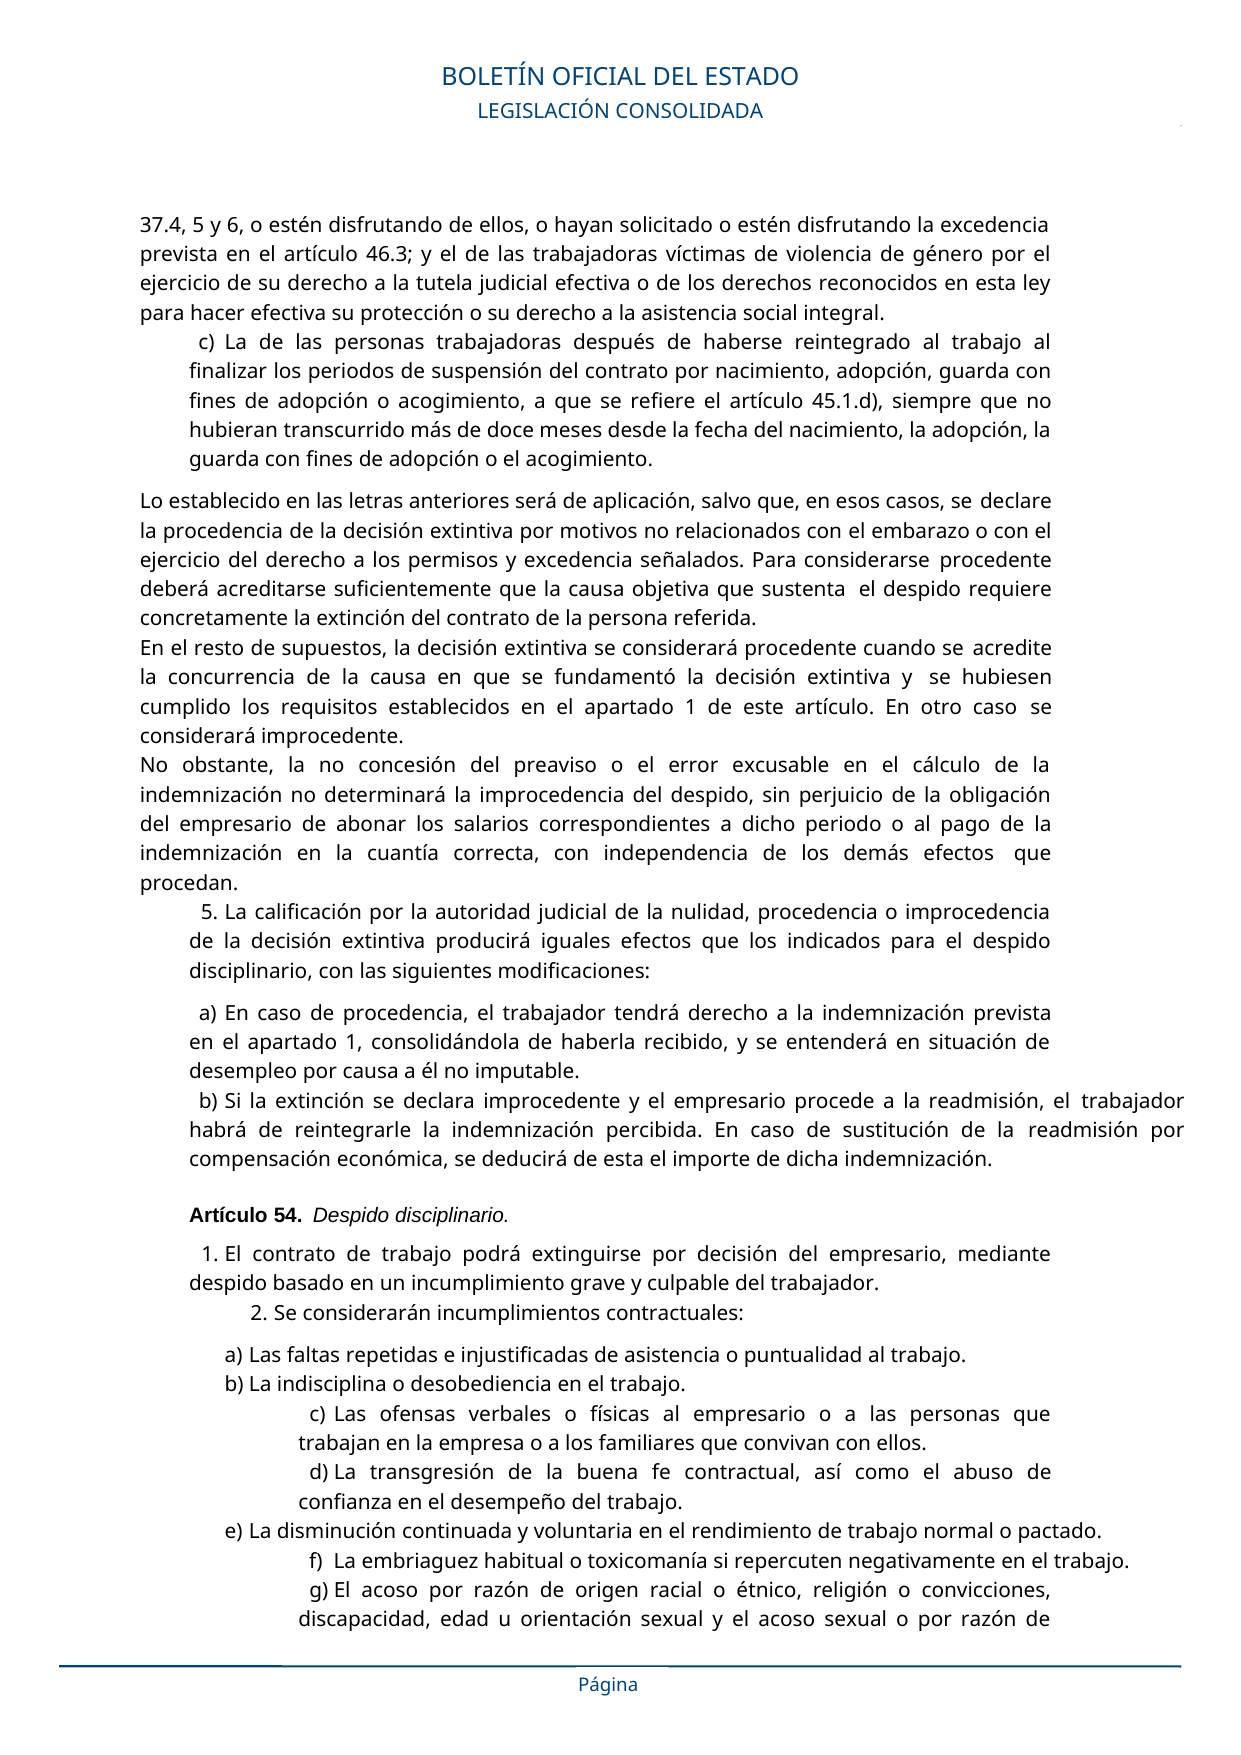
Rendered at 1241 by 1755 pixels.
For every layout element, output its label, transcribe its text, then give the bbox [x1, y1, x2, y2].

list La calificación por la autoridad judicial de la nulidad, procedencia o improcedencia de la decisión extintiva producirá iguales efectos que los indicados para el despido disciplinario, con las siguientes modificaciones: [165, 897, 1051, 984]
text En el resto de supuestos, la decisión extintiva se considerará procedente cuando se acredite la concurrencia de la causa en que se fundamentó la decisión extintiva y se hubiesen cumplido los requisitos establecidos en el apartado 1 de este artículo. En otro caso se considerará improcedente. [139, 633, 1052, 749]
list La embriaguez habitual o toxicomanía si repercuten negativamente en el trabajo. [309, 1546, 1184, 1574]
list Las ofensas verbales o físicas al empresario o a las personas que trabajan en la empresa o a los familiares que convivan con ellos. [274, 1399, 1052, 1457]
list El contrato de trabajo podrá extinguirse por decisión del empresario, mediante despido basado en un incumplimiento grave y culpable del trabajador. [166, 1239, 1052, 1297]
list La transgresión de la buena fe contractual, así como el abuso de confianza en el desempeño del trabajo. [274, 1457, 1052, 1515]
list En caso de procedencia, el trabajador tendrá derecho a la indemnización prevista en el apartado 1, consolidándola de haberla recibido, y se entenderá en situación de desempleo por causa a él no imputable. [163, 998, 1052, 1085]
text Artículo 54. Despido disciplinario. [189, 1203, 1184, 1227]
list Las faltas repetidas e injustificadas de asistencia o puntualidad al trabajo. [224, 1340, 1184, 1368]
list La indisciplina o desobediencia en el trabajo. [224, 1369, 1184, 1398]
list La de las personas trabajadoras después de haberse reintegrado al trabajo al finalizar los periodos de suspensión del contrato por nacimiento, adopción, guarda con fines de adopción o acogimiento, a que se refiere el artículo 45.1.d), siempre que no hubieran transcurrido más de doce meses desde la fecha del nacimiento, la adopción, la guarda con fines de adopción o el acogimiento. [163, 327, 1052, 473]
list Si la extinción se declara improcedente y el empresario procede a la readmisión, el trabajador habrá de reintegrarle la indemnización percibida. En caso de sustitución de la readmisión por compensación económica, se deducirá de esta el importe de dicha indemnización. [163, 1086, 1184, 1173]
list El acoso por razón de origen racial o étnico, religión o convicciones, discapacidad, edad u orientación sexual y el acoso sexual o por razón de [274, 1575, 1052, 1633]
text 37.4, 5 y 6, o estén disfrutando de ellos, o hayan solicitado o estén disfrutando la excedencia prevista en el artículo 46.3; y el de las trabajadoras víctimas de violencia de género por el ejercicio de su derecho a la tutela judicial efectiva o de los derechos reconocidos en esta ley para hacer efectiva su protección o su derecho a la asistencia social integral. [139, 210, 1052, 326]
text Lo establecido en las letras anteriores será de aplicación, salvo que, en esos casos, se declare la procedencia de la decisión extintiva por motivos no relacionados con el embarazo o con el ejercicio del derecho a los permisos y excedencia señalados. Para considerarse procedente deberá acreditarse suficientemente que la causa objetiva que sustenta el despido requiere concretamente la extinción del contrato de la persona referida. [139, 486, 1052, 632]
list Se considerarán incumplimientos contractuales: [250, 1298, 1184, 1326]
text No obstante, la no concesión del preaviso o el error excusable en el cálculo de la indemnización no determinará la improcedencia del despido, sin perjuicio de la obligación del empresario de abonar los salarios correspondientes a dicho periodo o al pago de la indemnización en la cuantía correcta, con independencia de los demás efectos que procedan. [139, 751, 1052, 896]
list La disminución continuada y voluntaria en el rendimiento de trabajo normal o pactado. [224, 1516, 1184, 1545]
